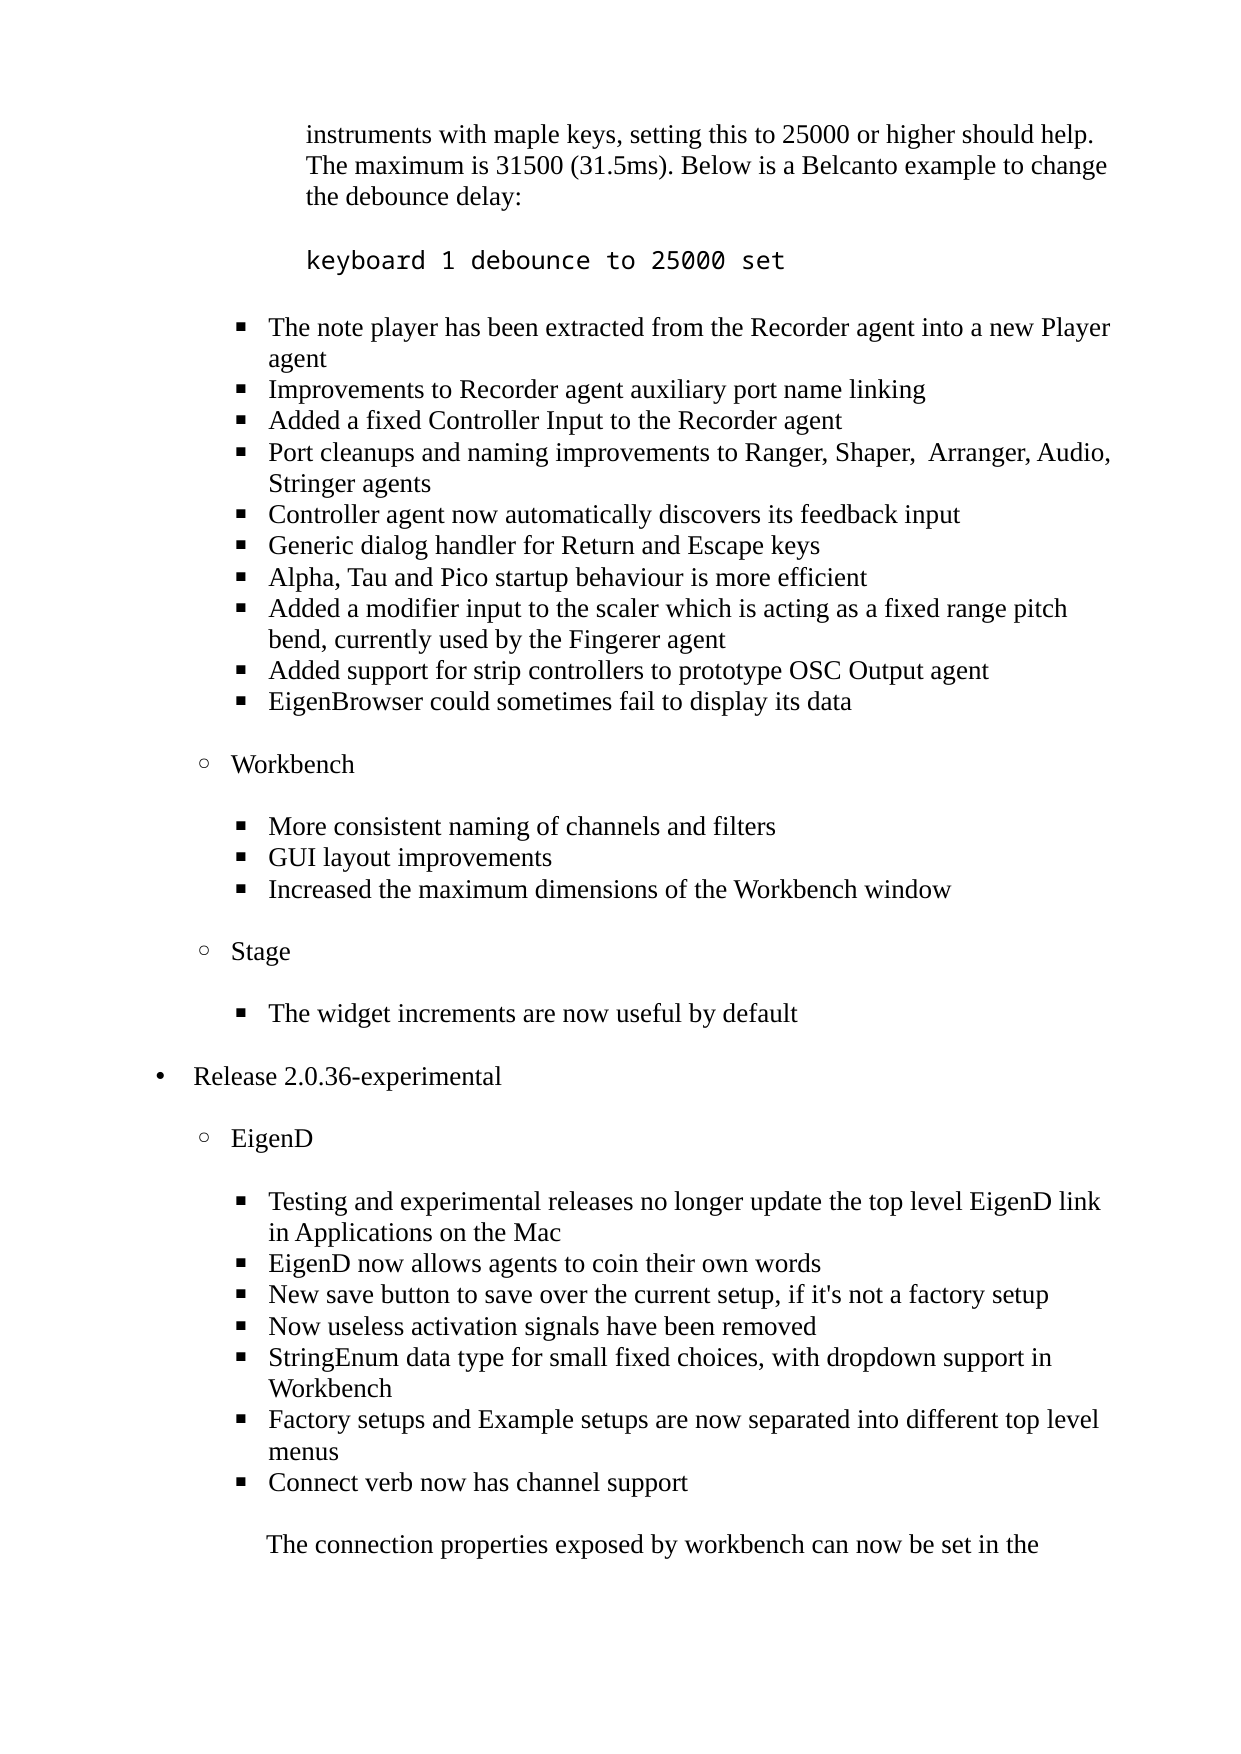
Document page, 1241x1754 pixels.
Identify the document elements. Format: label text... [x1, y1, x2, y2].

list EigenD [193, 1122, 1122, 1154]
list Generic dialog handler for Return and Escape keys [231, 529, 1122, 561]
list Added a fixed Controller Input to the Recorder agent [231, 404, 1122, 436]
list Release 2.0.36-experimental [156, 1060, 1122, 1091]
list Connect verb now has channel support [231, 1466, 1122, 1497]
list Testing and experimental releases no longer update the top level EigenD link in Applications on the Mac [231, 1185, 1122, 1247]
list EigenBrowser could sometimes fail to display its data [231, 686, 1122, 717]
list StringEnum data type for small fixed choices, with dropdown support in Workbench [231, 1341, 1122, 1403]
list Added a modifier input to the scaler which is acting as a fixed range pitch bend, currently used by the Fingerer agent [231, 592, 1122, 654]
list Added support for strip controllers to prototype OSC Output agent [231, 654, 1122, 686]
list The widget increments are now useful by default [231, 998, 1122, 1029]
list GUI layout improvements [231, 842, 1122, 873]
list New save button to save over the current setup, if it's not a factory setup [231, 1278, 1122, 1310]
list Increased the maximum dimensions of the Workbench window [231, 873, 1122, 904]
list Alpha, Tau and Pico startup behaviour is more efficient [231, 561, 1122, 592]
list More consistent naming of channels and filters [231, 810, 1122, 842]
text The connection properties exposed by workbench can now be set in the [266, 1528, 1122, 1559]
list Improvements to Recorder agent auxiliary port name linking [231, 373, 1122, 404]
list Workbench [193, 748, 1122, 779]
list Stage [193, 935, 1122, 966]
list EigenD now allows agents to coin their own words [231, 1247, 1122, 1278]
list Factory setups and Example setups are now separated into different top level menus [231, 1403, 1122, 1466]
list instruments with maple keys, setting this to 25000 or higher should help. The maximum is 31500 (31.5ms). Below is a Belcanto example to change the debounce delay: [268, 118, 1122, 212]
list Port cleanups and naming improvements to Ranger, Shaper, Arranger, Audio, Stringer agents [231, 436, 1122, 498]
list keyboard 1 debounce to 25000 set [268, 243, 1122, 277]
list Controller agent now automatically discovers its feedback input [231, 498, 1122, 529]
list The note player has been extracted from the Recorder agent into a new Player agent [231, 311, 1122, 373]
list Now useless activation signals have been removed [231, 1310, 1122, 1341]
